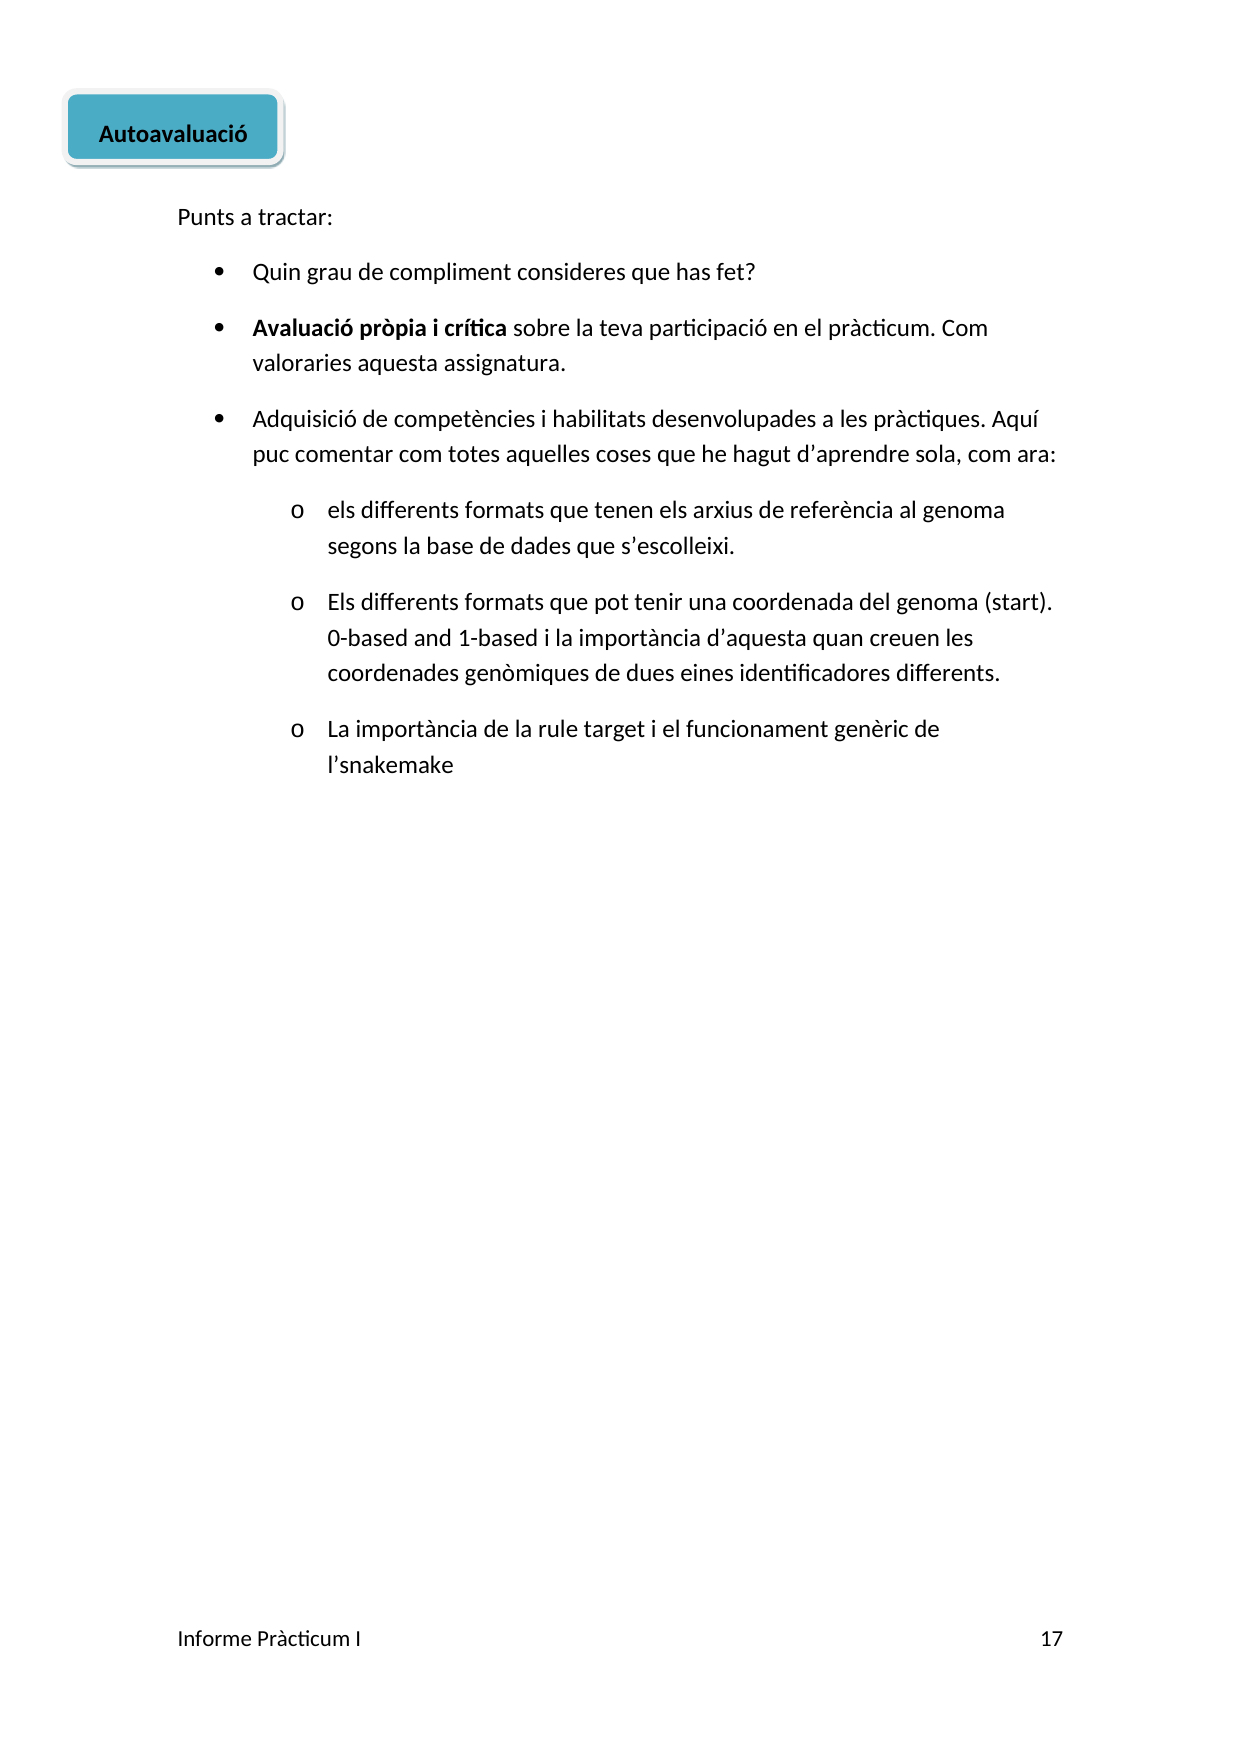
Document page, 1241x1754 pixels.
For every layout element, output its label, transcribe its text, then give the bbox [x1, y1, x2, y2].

list els differents formats que tenen els arxius de referència al genoma segons la base de dades que s’escolleixi. [290, 494, 1063, 561]
text Punts a tractar: [177, 201, 1063, 231]
list Quin grau de compliment consideres que has fet? [215, 256, 1063, 287]
list Adquisició de competències i habilitats desenvolupades a les pràctiques. Aquí puc comentar com totes aquelles coses que he hagut d’aprendre sola, com ara: [215, 403, 1063, 469]
list La importància de la rule target i el funcionament genèric de l’snakemake [290, 713, 1063, 780]
text Autoavaluació [98, 118, 353, 147]
list Avaluació pròpia i crítica sobre la teva participació en el pràcticum. Com valoraries aquesta assignatura. [215, 312, 1063, 378]
list Els differents formats que pot tenir una coordenada del genoma (start). 0-based and 1-based i la importància d’aquesta quan creuen les coordenades genòmiques de dues eines identificadores differents. [290, 586, 1063, 688]
